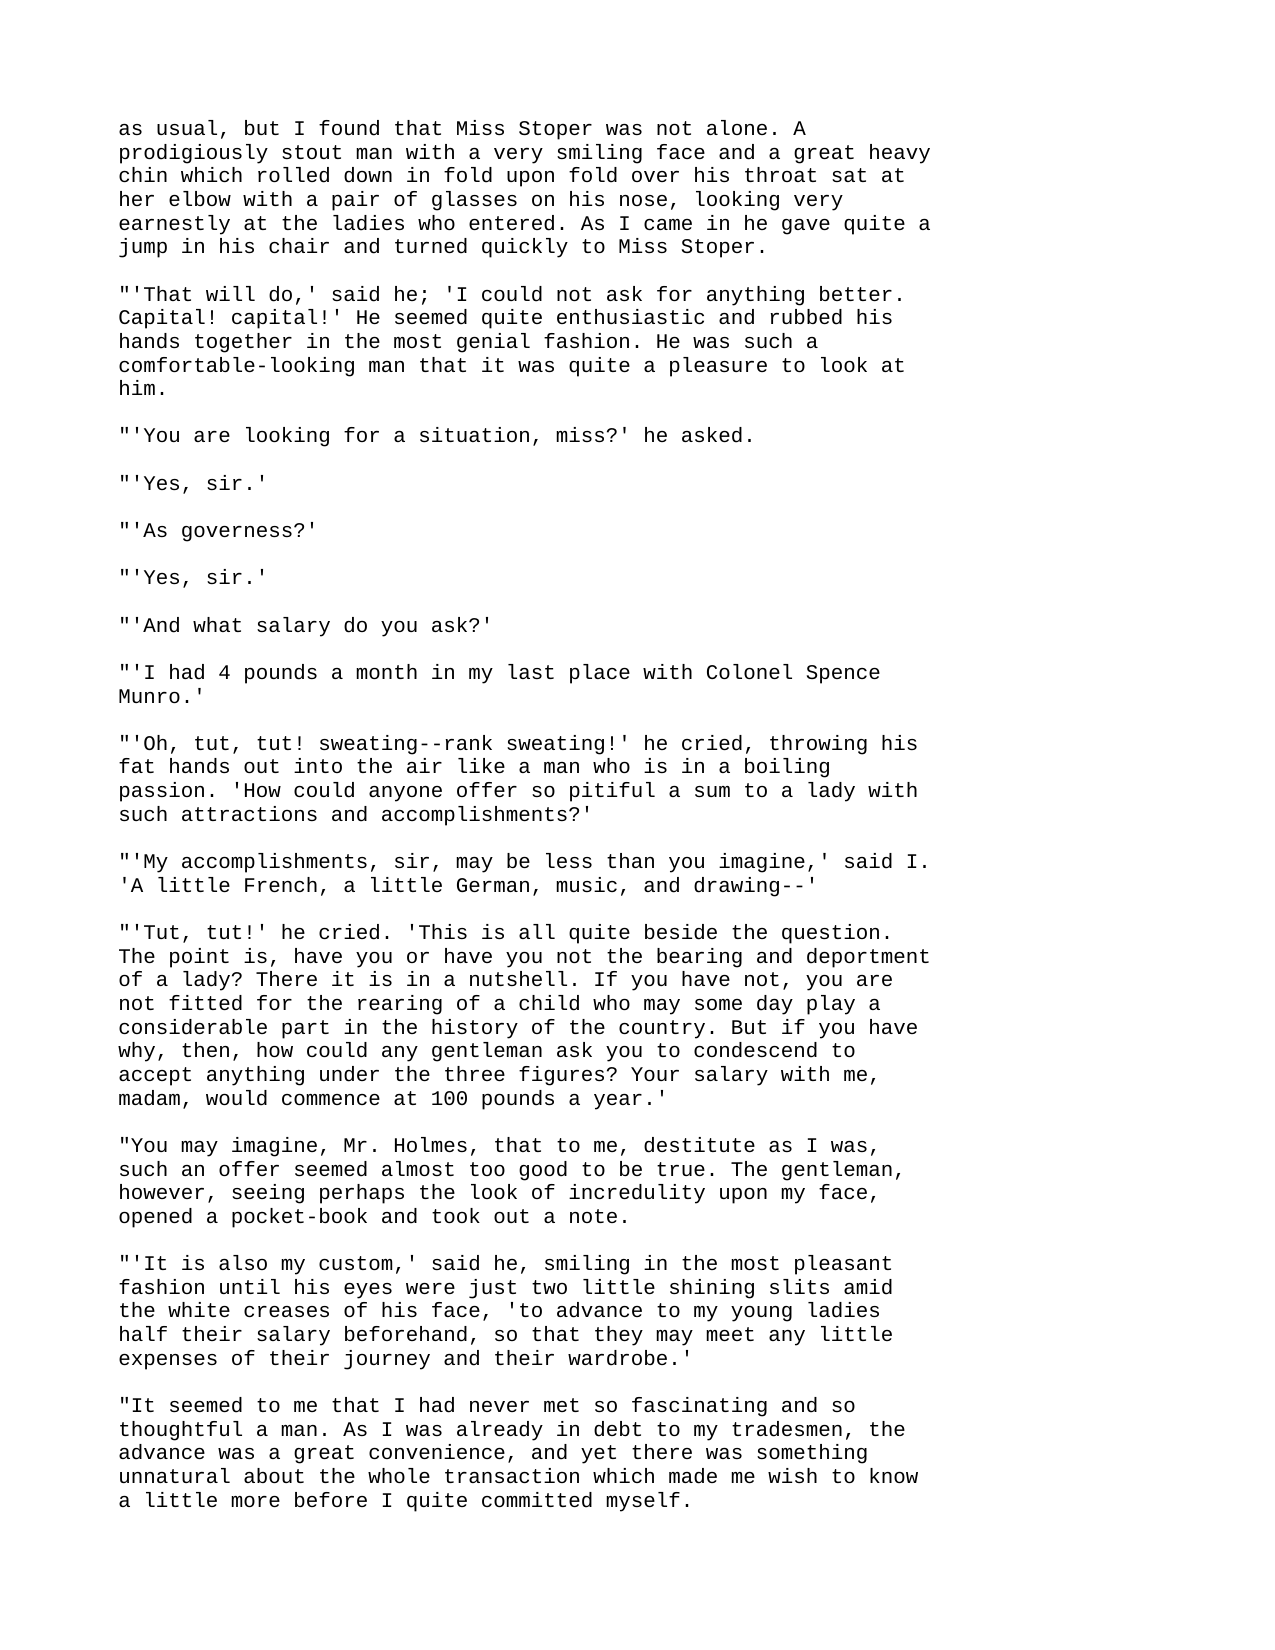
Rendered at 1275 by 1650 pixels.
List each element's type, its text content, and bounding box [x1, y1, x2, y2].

text half their salary beforehand, so that they may meet any little [118, 1324, 1157, 1348]
text "'It is also my custom,' said he, smiling in the most pleasant [118, 1253, 1157, 1277]
text "'That will do,' said he; 'I could not ask for anything better. [118, 284, 1157, 307]
text chin which rolled down in fold upon fold over his throat sat at [118, 165, 1157, 189]
text "'You are looking for a situation, miss?' he asked. [118, 426, 1157, 449]
text prodigiously stout man with a very smiling face and a great heavy [118, 142, 1157, 165]
text a little more before I quite committed myself. [118, 1489, 1157, 1513]
text her elbow with a pair of glasses on his nose, looking very [118, 189, 1157, 213]
text 'A little French, a little German, music, and drawing--' [118, 875, 1157, 898]
text why, then, how could any gentleman ask you to condescend to [118, 1040, 1157, 1064]
text such an offer seemed almost too good to be true. The gentleman, [118, 1158, 1157, 1182]
text The point is, have you or have you not the bearing and deportment [118, 946, 1157, 969]
text comfortable-looking man that it was quite a pleasure to look at [118, 354, 1157, 378]
text not fitted for the rearing of a child who may some day play a [118, 993, 1157, 1017]
text however, seeing perhaps the look of incredulity upon my face, [118, 1182, 1157, 1206]
text Capital! capital!' He seemed quite enthusiastic and rubbed his [118, 307, 1157, 331]
text expenses of their journey and their wardrobe.' [118, 1348, 1157, 1371]
text "'Yes, sir.' [118, 567, 1157, 591]
text hands together in the most genial fashion. He was such a [118, 331, 1157, 354]
text considerable part in the history of the country. But if you have [118, 1017, 1157, 1040]
text Munro.' [118, 686, 1157, 709]
text earnestly at the ladies who entered. As I came in he gave quite a [118, 213, 1157, 236]
text "'My accomplishments, sir, may be less than you imagine,' said I. [118, 851, 1157, 875]
text "'Yes, sir.' [118, 473, 1157, 496]
text fashion until his eyes were just two little shining slits amid [118, 1277, 1157, 1300]
text "'And what salary do you ask?' [118, 615, 1157, 638]
text advance was a great convenience, and yet there was something [118, 1442, 1157, 1466]
text "'Tut, tut!' he cried. 'This is all quite beside the question. [118, 922, 1157, 946]
text as usual, but I found that Miss Stoper was not alone. A [118, 118, 1157, 142]
text thoughtful a man. As I was already in debt to my tradesmen, the [118, 1419, 1157, 1442]
text fat hands out into the air like a man who is in a boiling [118, 757, 1157, 780]
text such attractions and accomplishments?' [118, 804, 1157, 827]
text "'Oh, tut, tut! sweating--rank sweating!' he cried, throwing his [118, 733, 1157, 757]
text the white creases of his face, 'to advance to my young ladies [118, 1300, 1157, 1324]
text "It seemed to me that I had never met so fascinating and so [118, 1395, 1157, 1419]
text passion. 'How could anyone offer so pitiful a sum to a lady with [118, 780, 1157, 804]
text madam, would commence at 100 pounds a year.' [118, 1088, 1157, 1111]
text "You may imagine, Mr. Holmes, that to me, destitute as I was, [118, 1135, 1157, 1158]
text jump in his chair and turned quickly to Miss Stoper. [118, 236, 1157, 260]
text accept anything under the three figures? Your salary with me, [118, 1064, 1157, 1088]
text him. [118, 378, 1157, 402]
text opened a pocket-book and took out a note. [118, 1206, 1157, 1229]
text "'I had 4 pounds a month in my last place with Colonel Spence [118, 662, 1157, 686]
text of a lady? There it is in a nutshell. If you have not, you are [118, 969, 1157, 993]
text "'As governess?' [118, 520, 1157, 544]
text unnatural about the whole transaction which made me wish to know [118, 1466, 1157, 1489]
